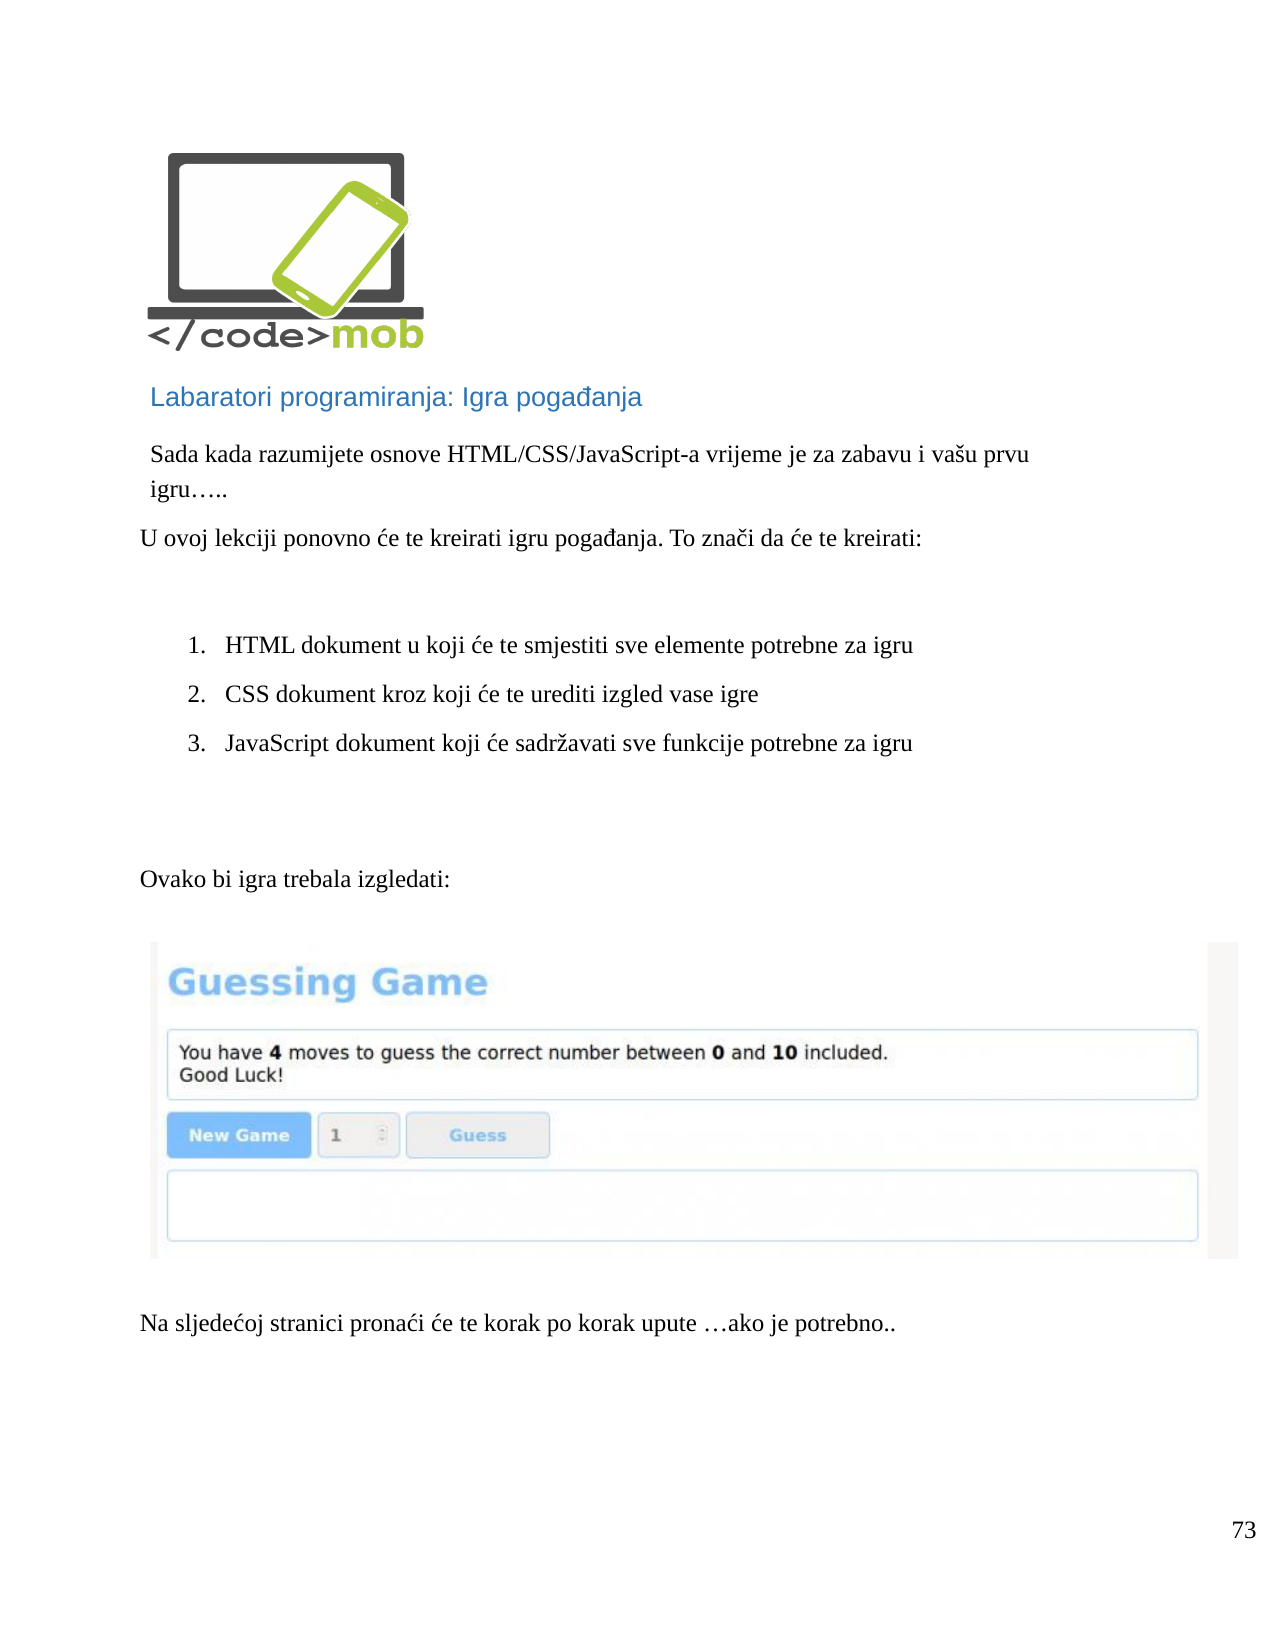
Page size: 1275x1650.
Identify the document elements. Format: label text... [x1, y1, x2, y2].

picture [150, 942, 1238, 1259]
text Sada kada razumijete osnove HTML/CSS/JavaScript-a vrijeme je za zabavu i vašu prvu igru….. [150, 439, 1066, 503]
text Na sljedećoj stranici pronaći će te korak po korak upute …ako je potrebno.. [139, 1308, 1256, 1337]
list HTML dokument u koji će te smjestiti sve elemente potrebne za igru [187, 630, 1256, 659]
list JavaScript dokument koji će sadržavati sve funkcije potrebne za igru [187, 728, 1256, 757]
picture [147, 153, 424, 351]
list CSS dokument kroz koji će te urediti izgled vase igre [187, 679, 1256, 708]
subtitle Labaratori programiranja: Igra pogađanja [150, 381, 1256, 412]
text Ovako bi igra trebala izgledati: [139, 864, 1256, 893]
text U ovoj lekciji ponovno će te kreirati igru pogađanja. To znači da će te kreirati: [139, 523, 1256, 552]
